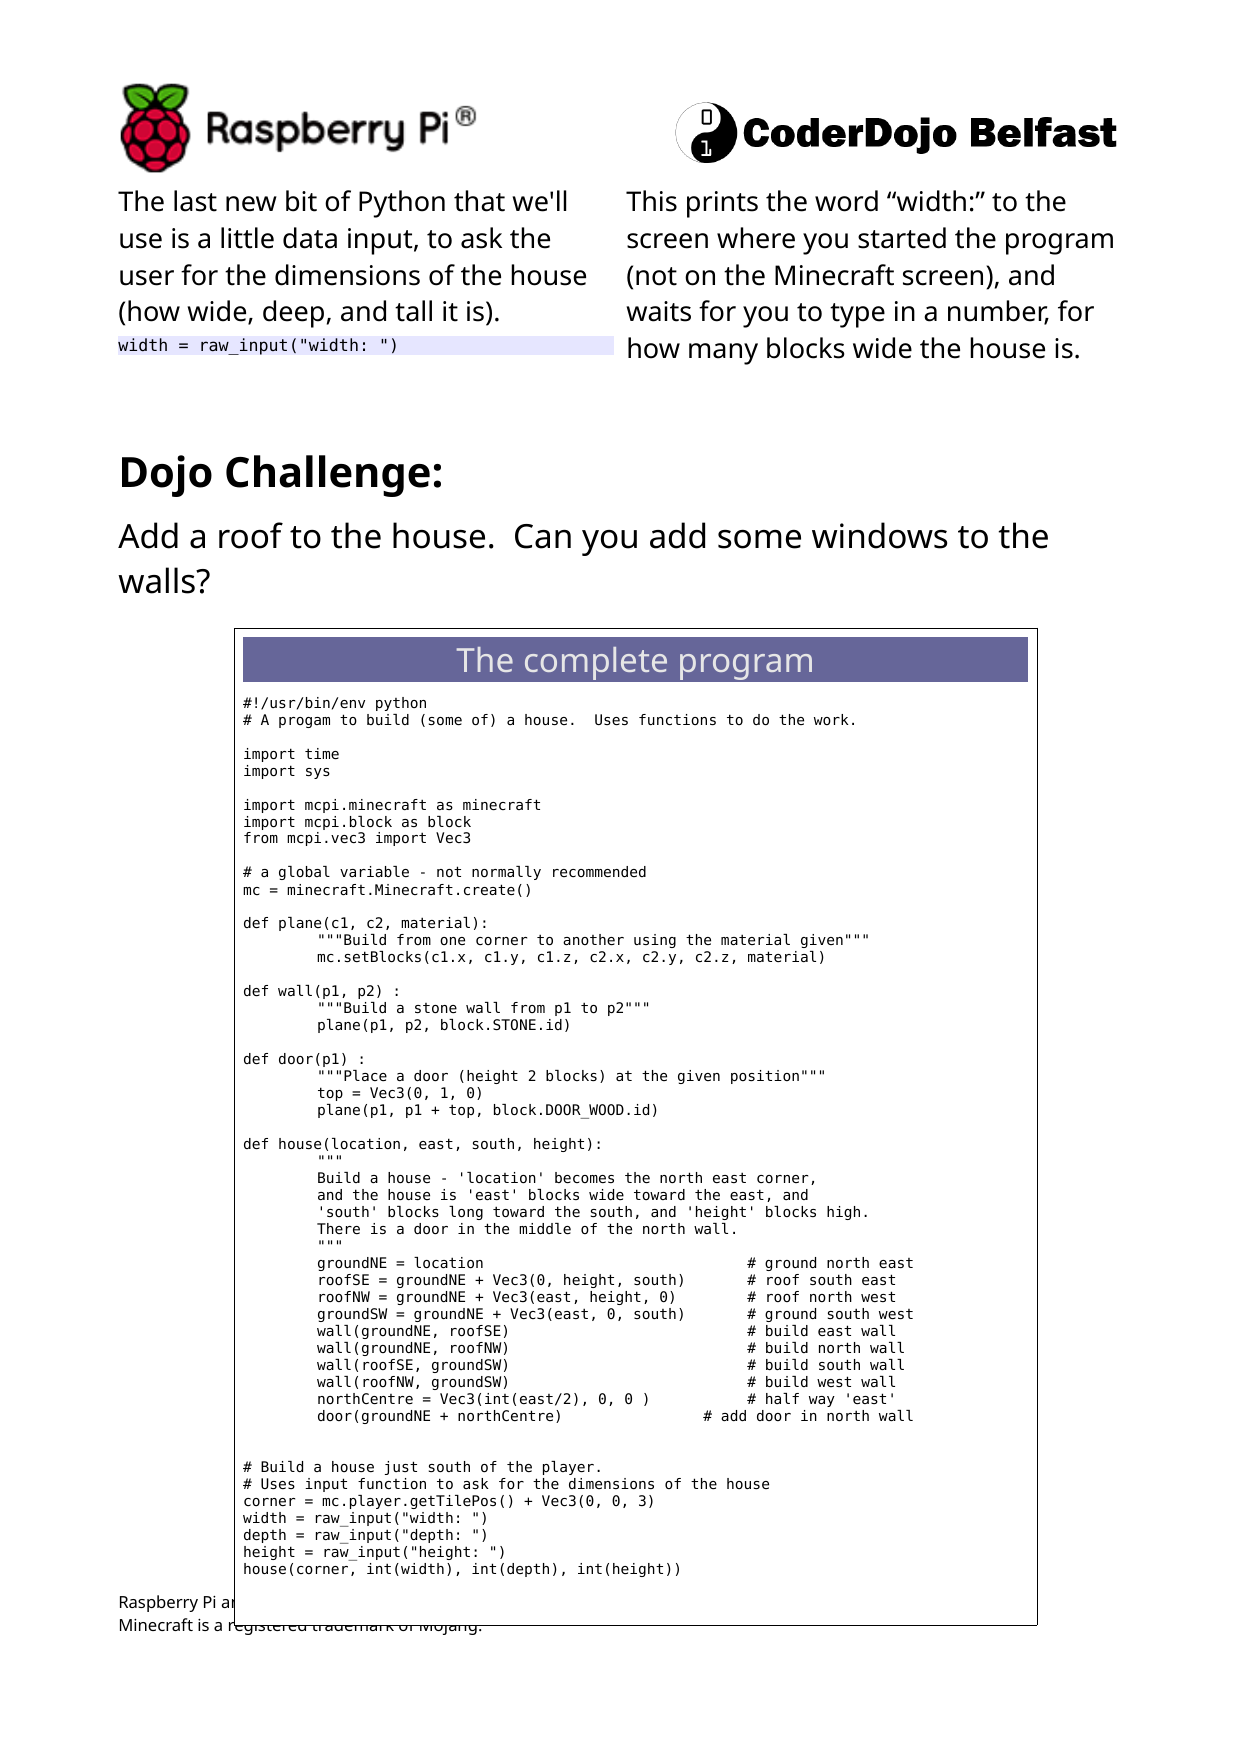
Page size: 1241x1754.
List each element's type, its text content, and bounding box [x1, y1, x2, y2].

text There is a door in the middle of the north wall. [243, 1221, 1028, 1238]
picture [672, 100, 1125, 166]
text plane(p1, p1 + top, block.DOOR_WOOD.id) [243, 1102, 1028, 1119]
text def plane(c1, c2, material): [243, 915, 1028, 932]
text import mcpi.minecraft as minecraft [243, 796, 1028, 813]
text def house(location, east, south, height): [243, 1136, 1028, 1153]
text and the house is 'east' blocks wide toward the east, and [243, 1187, 1028, 1204]
text wall(groundNE, roofSE) # build east wall [243, 1323, 1028, 1340]
text """Build a stone wall from p1 to p2""" [243, 1000, 1028, 1017]
text def door(p1) : [243, 1051, 1028, 1068]
text """ [243, 1153, 1028, 1170]
text """Build from one corner to another using the material given""" [243, 932, 1028, 949]
text width = raw_input("width: ") [118, 336, 614, 355]
text wall(groundNE, roofNW) # build north wall [243, 1340, 1028, 1357]
text # Build a house just south of the player. [243, 1459, 1028, 1476]
text wall(roofNW, groundSW) # build west wall [243, 1374, 1028, 1391]
text groundSW = groundNE + Vec3(east, 0, south) # ground south west [243, 1306, 1028, 1323]
text import sys [243, 762, 1028, 779]
text roofNW = groundNE + Vec3(east, height, 0) # roof north west [243, 1289, 1028, 1306]
text The last new bit of Python that we'll use is a little data input, to ask the user for the dimensions of the house (how wide, deep, and tall it is). [118, 182, 614, 330]
text depth = raw_input("depth: ") [243, 1527, 1028, 1543]
text """ [243, 1238, 1028, 1255]
text Add a roof to the house. Can you add some windows to the walls? [118, 512, 1122, 603]
text roofSE = groundNE + Vec3(0, height, south) # roof south east [243, 1272, 1028, 1289]
text #!/usr/bin/env python [243, 694, 1028, 712]
text import time [243, 746, 1028, 762]
text northCentre = Vec3(int(east/2), 0, 0 ) # half way 'east' [243, 1391, 1028, 1408]
text 'south' blocks long toward the south, and 'height' blocks high. [243, 1204, 1028, 1221]
text Build a house - 'location' becomes the north east corner, [243, 1170, 1028, 1187]
text """Place a door (height 2 blocks) at the given position""" [243, 1068, 1028, 1085]
text mc = minecraft.Minecraft.create() [243, 881, 1028, 898]
text corner = mc.player.getTilePos() + Vec3(0, 0, 3) [243, 1493, 1028, 1509]
text height = raw_input("height: ") [243, 1543, 1028, 1561]
text wall(roofSE, groundSW) # build south wall [243, 1357, 1028, 1374]
text groundNE = location # ground north east [243, 1255, 1028, 1272]
text mc.setBlocks(c1.x, c1.y, c1.z, c2.x, c2.y, c2.z, material) [243, 949, 1028, 966]
text # A progam to build (some of) a house. Uses functions to do the work. [243, 712, 1028, 728]
text def wall(p1, p2) : [243, 983, 1028, 1000]
text import mcpi.block as block [243, 813, 1028, 830]
text The complete program [243, 637, 1028, 682]
text from mcpi.vec3 import Vec3 [243, 830, 1028, 847]
text This prints the word “width:” to the screen where you started the program (not on the Minecraft screen), and waits for you to type in a number, for how many blocks wide the house is. [626, 182, 1122, 367]
text house(corner, int(width), int(depth), int(height)) [243, 1561, 1028, 1577]
subtitle Dojo Challenge: [118, 443, 1122, 500]
text top = Vec3(0, 1, 0) [243, 1085, 1028, 1102]
text plane(p1, p2, block.STONE.id) [243, 1017, 1028, 1034]
text # Uses input function to ask for the dimensions of the house [243, 1476, 1028, 1493]
text door(groundNE + northCentre) # add door in north wall [243, 1408, 1028, 1425]
picture [119, 82, 478, 175]
text # a global variable - not normally recommended [243, 864, 1028, 881]
text width = raw_input("width: ") [243, 1509, 1028, 1527]
